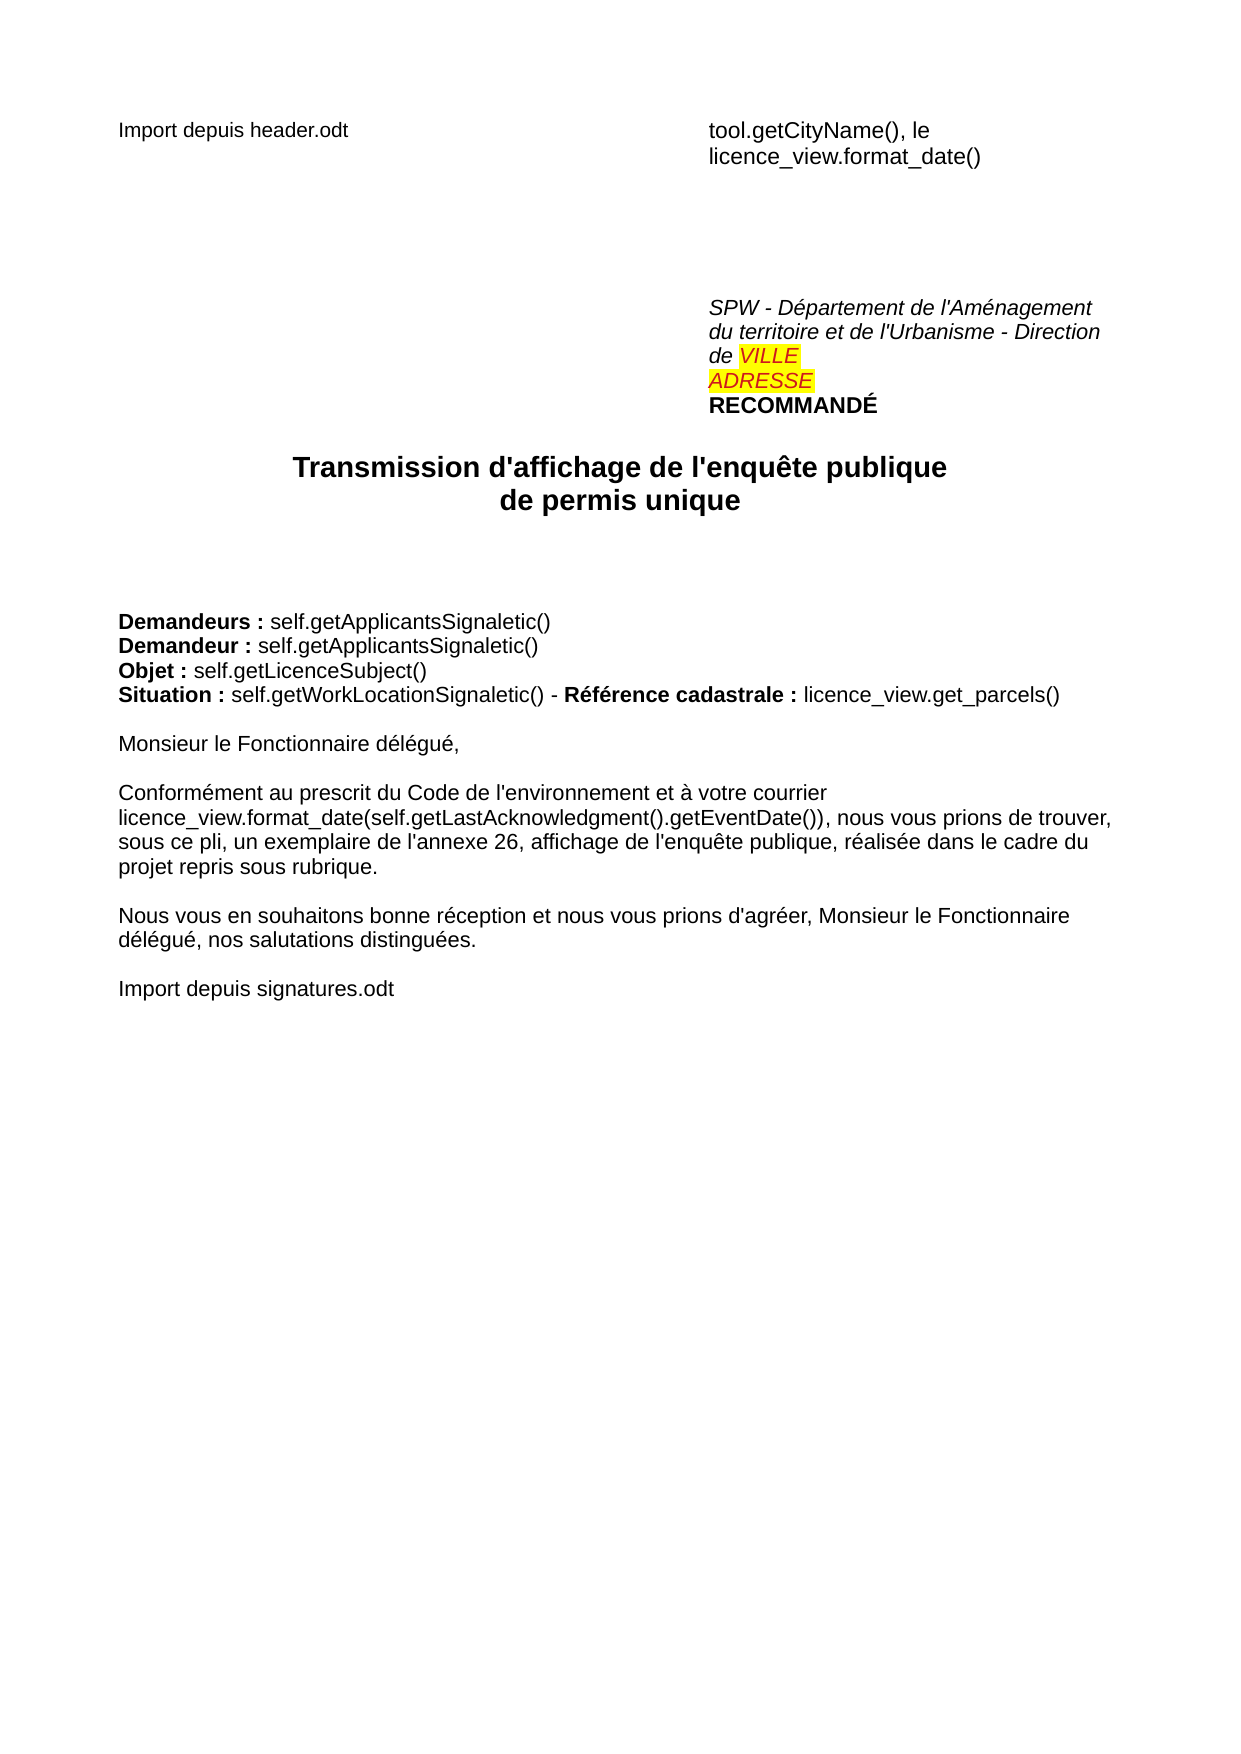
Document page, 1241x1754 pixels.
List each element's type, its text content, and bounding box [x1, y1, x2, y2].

text Demandeurs : self.getApplicantsSignaletic() [118, 610, 1122, 634]
text Objet : self.getLicenceSubject() [118, 659, 1122, 683]
text Situation : self.getWorkLocationSignaletic() - Référence cadastrale : licence_view.get_parcels() [118, 683, 1122, 708]
table_header Import depuis header.odt [118, 118, 708, 419]
text Monsieur le Fonctionnaire délégué, [118, 732, 1122, 757]
text Conformément au prescrit du Code de l'environnement et à votre courrier licence_view.format_date(self.getLastAcknowledgment().getEventDate()), nous vous prions de trouver, sous ce pli, un exemplaire de l'annexe 26, affichage de l'enquête publique, réalisée dans le cadre du projet repris sous rubrique. [118, 781, 1122, 879]
table_header tool.getCityName(), le licence_view.format_date() SPW - Département de l'Aménagement du territoire et de l'Urbanisme - Direction de VILLE ADRESSE RECOMMANDÉ [709, 118, 1123, 419]
text Nous vous en souhaitons bonne réception et nous vous prions d'agréer, Monsieur le Fonctionnaire délégué, nos salutations distinguées. [118, 903, 1122, 952]
title Transmission d'affichage de l'enquête publique [118, 451, 1122, 484]
text Demandeur : self.getApplicantsSignaletic() [118, 634, 1122, 659]
title de permis unique [118, 484, 1122, 517]
text Import depuis signatures.odt [118, 977, 1122, 1001]
